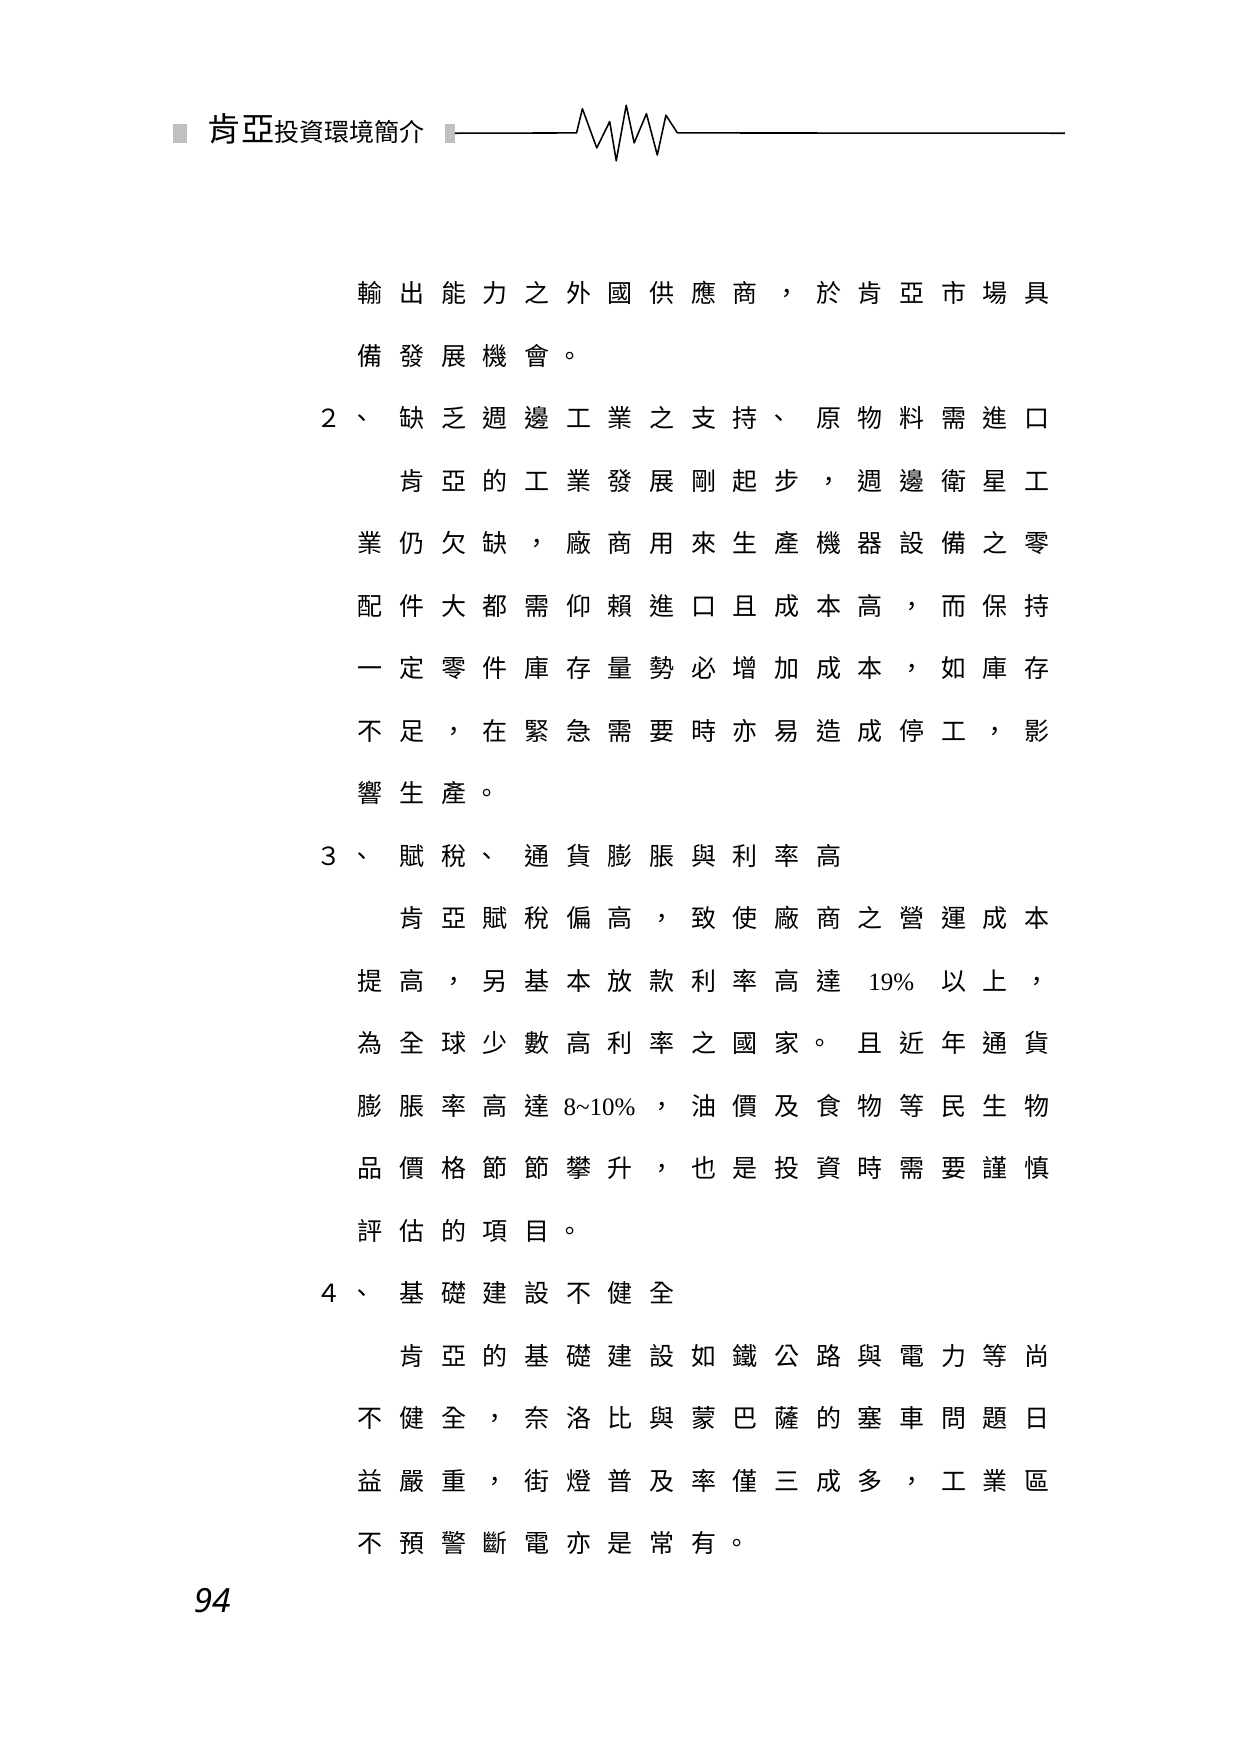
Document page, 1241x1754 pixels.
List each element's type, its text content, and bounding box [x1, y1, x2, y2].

text ２、缺乏週邊工業之支持、原物料需進口 [281, 375, 1058, 438]
text ３、賦稅、通貨膨脹與利率高 [281, 813, 1058, 875]
text 輸出能力之外國供應商，於肯亞市場具備發展機會。 [330, 250, 1058, 375]
text 肯亞賦稅偏高，致使廠商之營運成本提高，另基本放款利率高達19%以上，為全球少數高利率之國家。且近年通貨膨脹率高達8~10%，油價及食物等民生物品價格節節攀升，也是投資時需要謹慎評估的項目。 [330, 875, 1058, 1250]
text 肯亞的工業發展剛起步，週邊衛星工業仍欠缺，廠商用來生產機器設備之零配件大都需仰賴進口且成本高，而保持一定零件庫存量勢必增加成本，如庫存不足，在緊急需要時亦易造成停工，影響生產。 [330, 438, 1058, 813]
text 肯亞的基礎建設如鐵公路與電力等尚不健全，奈洛比與蒙巴薩的塞車問題日益嚴重，街燈普及率僅三成多，工業區不預警斷電亦是常有。 [330, 1313, 1058, 1563]
text ４、基礎建設不健全 [281, 1250, 1058, 1313]
